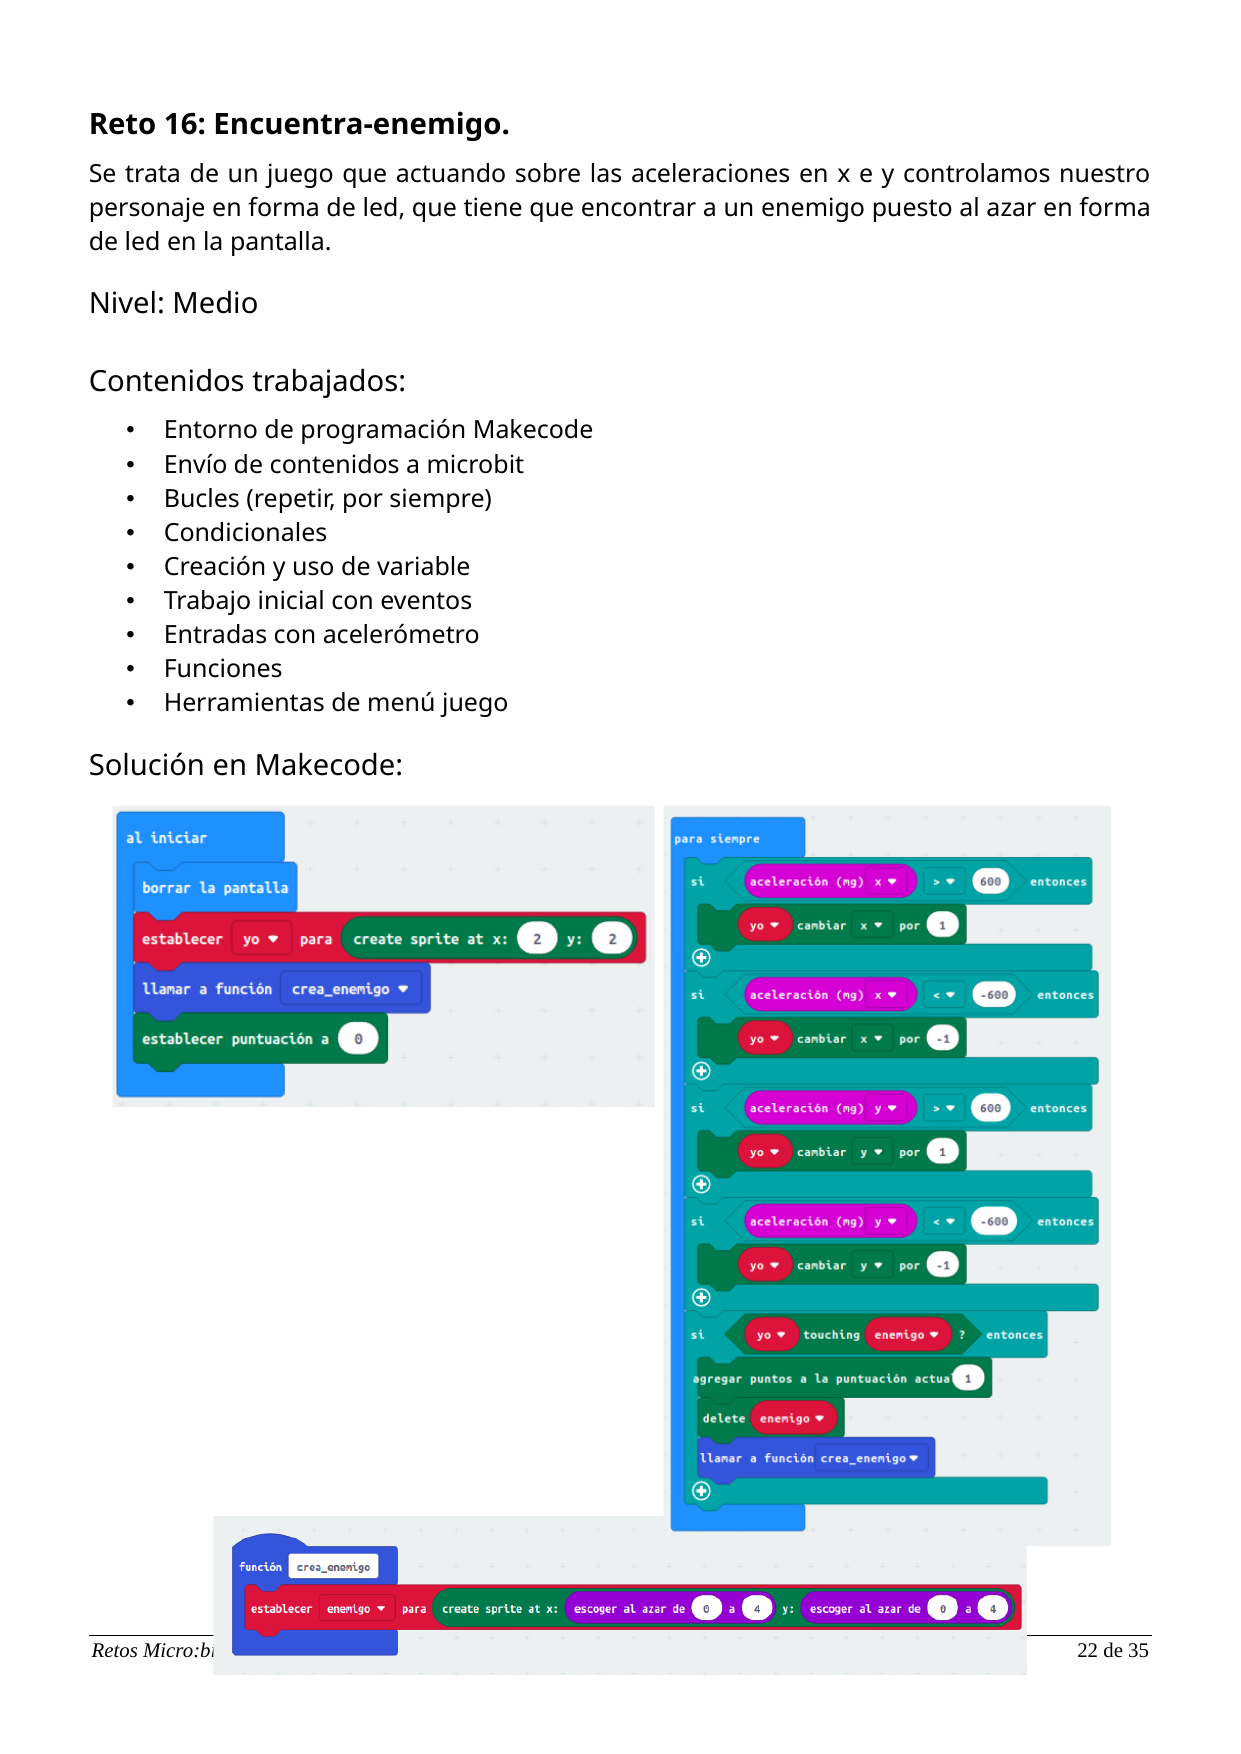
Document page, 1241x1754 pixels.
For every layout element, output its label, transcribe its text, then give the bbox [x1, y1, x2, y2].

list Trabajo inicial con eventos [126, 582, 1152, 617]
list Creación y uso de variable [126, 548, 1152, 582]
subtitle Nivel: Medio [88, 283, 1152, 322]
list Entradas con acelerómetro [126, 617, 1152, 651]
subtitle Reto 16: Encuentra-enemigo. [88, 103, 1152, 143]
subtitle Contenidos trabajados: [88, 360, 1152, 400]
list Herramientas de menú juego [126, 685, 1152, 719]
text Se trata de un juego que actuando sobre las aceleraciones en x e y controlamos nuestro personaje en forma de led, que tiene que encontrar a un enemigo puesto al azar en forma de led en la pantalla. [88, 156, 1152, 258]
picture [213, 806, 1112, 1675]
picture [112, 806, 655, 1107]
list Bucles (repetir, por siempre) [126, 480, 1152, 514]
subtitle Solución en Makecode: [88, 744, 1152, 783]
list Entorno de programación Makecode [126, 412, 1152, 446]
list Envío de contenidos a microbit [126, 446, 1152, 480]
list Funciones [126, 651, 1152, 685]
list Condicionales [126, 514, 1152, 548]
